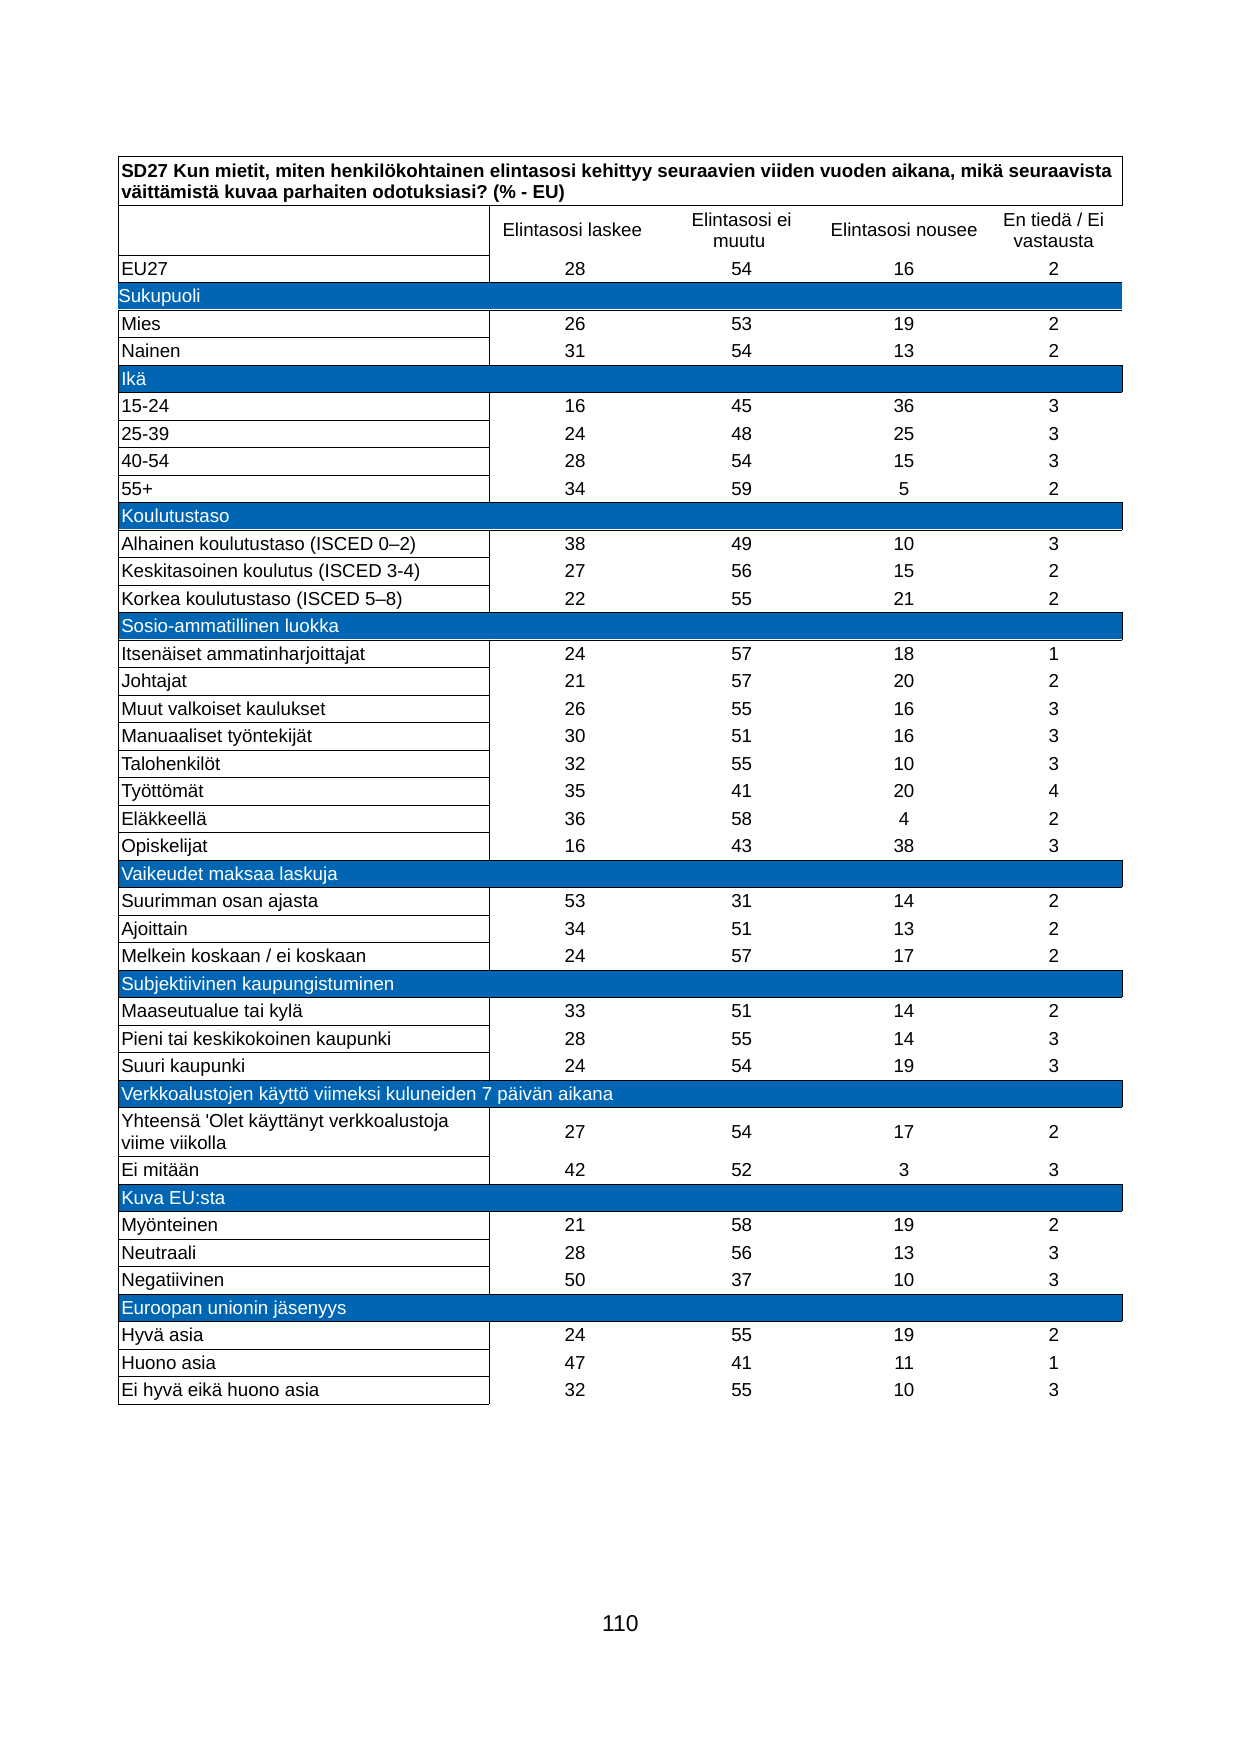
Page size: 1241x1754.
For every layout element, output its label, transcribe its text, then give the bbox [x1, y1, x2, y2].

table_cell Opiskelijat [119, 833, 489, 859]
table_cell 2 [985, 888, 1122, 914]
table_cell 25-39 [119, 421, 489, 447]
table_cell 3 [985, 447, 1122, 474]
table_cell 16 [823, 722, 985, 749]
table_cell Pieni tai keskikokoinen kaupunki [119, 1026, 489, 1052]
table_cell 2 [985, 337, 1122, 364]
table_cell 3 [985, 531, 1122, 557]
table_cell Keskitasoinen koulutus (ISCED 3-4) [119, 558, 489, 584]
table_cell 2 [985, 1322, 1122, 1348]
table_cell 36 [823, 393, 985, 419]
table_cell Korkea koulutustaso (ISCED 5–8) [119, 586, 489, 612]
table_cell 54 [660, 1108, 823, 1156]
table_cell 1 [985, 641, 1122, 667]
table_cell 1 [985, 1349, 1122, 1376]
table_cell 30 [490, 722, 660, 749]
table_cell 32 [490, 750, 660, 777]
table_cell Nainen [119, 338, 489, 364]
table_cell Elintasosi laskee [490, 206, 660, 254]
table_cell Elintasosi ei muutu [660, 206, 823, 254]
table_cell 20 [823, 777, 985, 804]
table_cell Johtajat [119, 668, 489, 694]
table_cell 19 [823, 1052, 985, 1079]
table_cell 55 [660, 585, 823, 612]
table_cell 3 [985, 1376, 1122, 1403]
table_cell 32 [490, 1376, 660, 1403]
table_cell 54 [660, 1052, 823, 1079]
table_cell Ei hyvä eikä huono asia [119, 1377, 489, 1403]
table_cell 51 [660, 722, 823, 749]
table_cell Talohenkilöt [119, 751, 489, 777]
table_cell 24 [490, 1052, 660, 1079]
table_header SD27 Kun mietit, miten henkilökohtainen elintasosi kehittyy seuraavien viiden vuoden aikana, mikä seuraavista väittämistä kuvaa parhaiten odotuksiasi? (% - EU) [119, 157, 1122, 205]
table_cell 31 [490, 337, 660, 364]
table_cell 34 [490, 915, 660, 942]
table_cell 10 [823, 1376, 985, 1403]
table_cell Verkkoalustojen käyttö viimeksi kuluneiden 7 päivän aikana [119, 1081, 1122, 1107]
table_cell Työttömät [119, 778, 489, 804]
table_cell 13 [823, 915, 985, 942]
table_cell Neutraali [119, 1240, 489, 1266]
table_cell 11 [823, 1349, 985, 1376]
table_cell 41 [660, 1349, 823, 1376]
table_cell 2 [985, 942, 1122, 969]
table_cell 13 [823, 337, 985, 364]
table_cell 28 [490, 255, 660, 282]
table_cell 4 [985, 777, 1122, 804]
table_cell 33 [490, 998, 660, 1024]
table_cell Melkein koskaan / ei koskaan [119, 943, 489, 969]
table_cell 55+ [119, 476, 489, 502]
table_cell 49 [660, 531, 823, 557]
table_cell Ikä [119, 366, 1122, 392]
table_cell 24 [490, 942, 660, 969]
table_cell 4 [823, 805, 985, 832]
table_cell 53 [660, 311, 823, 337]
table_cell Maaseutualue tai kylä [119, 998, 489, 1024]
table_cell 19 [823, 1212, 985, 1238]
table_cell Euroopan unionin jäsenyys [119, 1295, 1122, 1321]
table_cell Koulutustaso [119, 503, 1122, 529]
table_cell 27 [490, 1108, 660, 1156]
table_cell 2 [985, 1212, 1122, 1238]
table_cell 55 [660, 750, 823, 777]
table_cell 58 [660, 805, 823, 832]
table_cell 10 [823, 1266, 985, 1293]
table_cell 3 [985, 393, 1122, 419]
table_cell 2 [985, 667, 1122, 694]
table_cell 16 [823, 695, 985, 722]
table_cell 3 [985, 1239, 1122, 1266]
table_cell 19 [823, 1322, 985, 1348]
table_cell 2 [985, 311, 1122, 337]
table_cell Sosio-ammatillinen luokka [119, 613, 1122, 639]
table_cell Manuaaliset työntekijät [119, 723, 489, 749]
table_cell 13 [823, 1239, 985, 1266]
table_cell Suurimman osan ajasta [119, 888, 489, 914]
table_cell Kuva EU:sta [119, 1185, 1122, 1211]
table_cell 51 [660, 998, 823, 1024]
table_cell 25 [823, 420, 985, 447]
table_cell 3 [985, 1025, 1122, 1052]
table_cell 26 [490, 311, 660, 337]
table_cell 57 [660, 641, 823, 667]
table_cell 16 [823, 255, 985, 282]
table_cell 34 [490, 475, 660, 502]
table_cell Negatiivinen [119, 1267, 489, 1293]
table_cell 15-24 [119, 393, 489, 419]
table_cell 3 [985, 722, 1122, 749]
table_cell 28 [490, 447, 660, 474]
table_cell 18 [823, 641, 985, 667]
table_cell Sukupuoli [118, 283, 1122, 309]
table_cell 35 [490, 777, 660, 804]
table_cell Huono asia [119, 1350, 489, 1376]
table_cell 3 [985, 1156, 1122, 1183]
table_cell 10 [823, 750, 985, 777]
table_cell 54 [660, 447, 823, 474]
table_cell Yhteensä 'Olet käyttänyt verkkoalustoja viime viikolla [119, 1108, 489, 1156]
table_cell 47 [490, 1349, 660, 1376]
table_cell 21 [490, 667, 660, 694]
table_cell Hyvä asia [119, 1322, 489, 1348]
table_cell Myönteinen [119, 1212, 489, 1238]
table_cell 28 [490, 1025, 660, 1052]
table_cell 57 [660, 667, 823, 694]
table_cell 19 [823, 311, 985, 337]
table_cell 14 [823, 1025, 985, 1052]
table_cell 24 [490, 641, 660, 667]
table_cell 2 [985, 255, 1122, 282]
table_cell 27 [490, 557, 660, 584]
table_cell [119, 206, 489, 254]
table_cell 54 [660, 337, 823, 364]
table_cell 21 [823, 585, 985, 612]
table_cell 2 [985, 557, 1122, 584]
table_cell Ajoittain [119, 916, 489, 942]
table_cell 10 [823, 531, 985, 557]
table_cell 55 [660, 695, 823, 722]
table_cell 24 [490, 1322, 660, 1348]
table_cell 42 [490, 1156, 660, 1183]
table_cell 36 [490, 805, 660, 832]
table_cell 2 [985, 1108, 1122, 1156]
table_cell 2 [985, 585, 1122, 612]
table_cell 17 [823, 1108, 985, 1156]
table_cell 16 [490, 393, 660, 419]
table_cell 15 [823, 447, 985, 474]
table_cell 14 [823, 888, 985, 914]
table_cell Subjektiivinen kaupungistuminen [119, 971, 1122, 997]
table_cell 43 [660, 832, 823, 859]
table_cell 57 [660, 942, 823, 969]
table_cell 2 [985, 805, 1122, 832]
table_cell Vaikeudet maksaa laskuja [119, 861, 1122, 887]
table_cell 2 [985, 998, 1122, 1024]
table_cell 22 [490, 585, 660, 612]
table_cell Itsenäiset ammatinharjoittajat [119, 641, 489, 667]
table_cell 21 [490, 1212, 660, 1238]
table_cell 55 [660, 1376, 823, 1403]
table_cell 20 [823, 667, 985, 694]
table_cell 51 [660, 915, 823, 942]
table_cell 14 [823, 998, 985, 1024]
table_cell 58 [660, 1212, 823, 1238]
table_cell En tiedä / Ei vastausta [985, 206, 1122, 254]
table_cell 40-54 [119, 448, 489, 474]
table_cell 3 [823, 1156, 985, 1183]
table_cell 15 [823, 557, 985, 584]
table_cell Mies [119, 311, 489, 337]
table_cell 3 [985, 832, 1122, 859]
table_cell Elintasosi nousee [823, 206, 985, 254]
table_cell 52 [660, 1156, 823, 1183]
table_cell 3 [985, 1052, 1122, 1079]
table_cell 2 [985, 475, 1122, 502]
table_cell 53 [490, 888, 660, 914]
table_cell 37 [660, 1266, 823, 1293]
table_cell 24 [490, 420, 660, 447]
table_cell Suuri kaupunki [119, 1053, 489, 1079]
table_cell 54 [660, 255, 823, 282]
table_cell 48 [660, 420, 823, 447]
table_cell 3 [985, 420, 1122, 447]
table_cell 31 [660, 888, 823, 914]
table_cell 55 [660, 1322, 823, 1348]
table_cell 26 [490, 695, 660, 722]
table_cell 17 [823, 942, 985, 969]
table_cell Ei mitään [119, 1157, 489, 1183]
table_cell 56 [660, 557, 823, 584]
table_cell 55 [660, 1025, 823, 1052]
table_cell 50 [490, 1266, 660, 1293]
table_cell 2 [985, 915, 1122, 942]
table_cell Eläkkeellä [119, 806, 489, 832]
table_cell 16 [490, 832, 660, 859]
table_cell 38 [823, 832, 985, 859]
table_cell EU27 [119, 256, 489, 282]
table_cell 45 [660, 393, 823, 419]
table_cell 56 [660, 1239, 823, 1266]
table_cell 3 [985, 1266, 1122, 1293]
table_cell 28 [490, 1239, 660, 1266]
table_cell 3 [985, 750, 1122, 777]
table_cell 59 [660, 475, 823, 502]
table_cell Alhainen koulutustaso (ISCED 0–2) [119, 531, 489, 557]
table_cell 38 [490, 531, 660, 557]
table_cell 41 [660, 777, 823, 804]
table_cell Muut valkoiset kaulukset [119, 696, 489, 722]
table_cell 5 [823, 475, 985, 502]
table_cell 3 [985, 695, 1122, 722]
